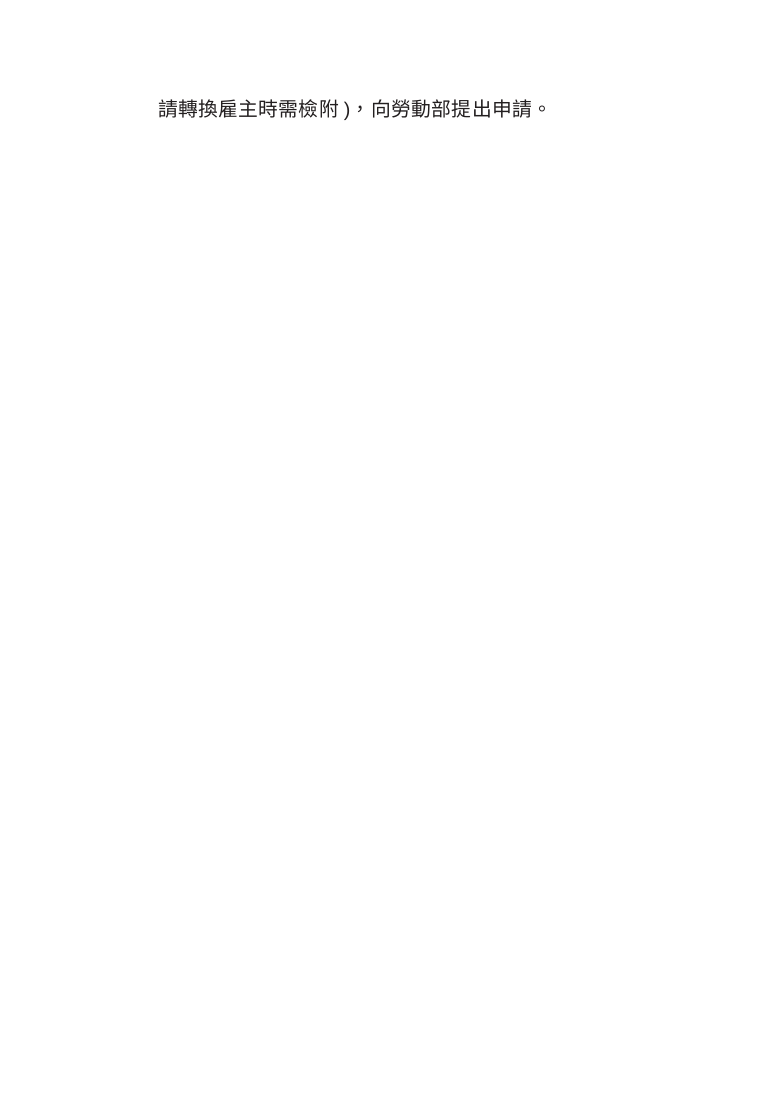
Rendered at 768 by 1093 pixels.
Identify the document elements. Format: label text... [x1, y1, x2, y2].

text 請轉換雇主時需檢附 )，向勞動部提出申請。 [126, 94, 710, 122]
